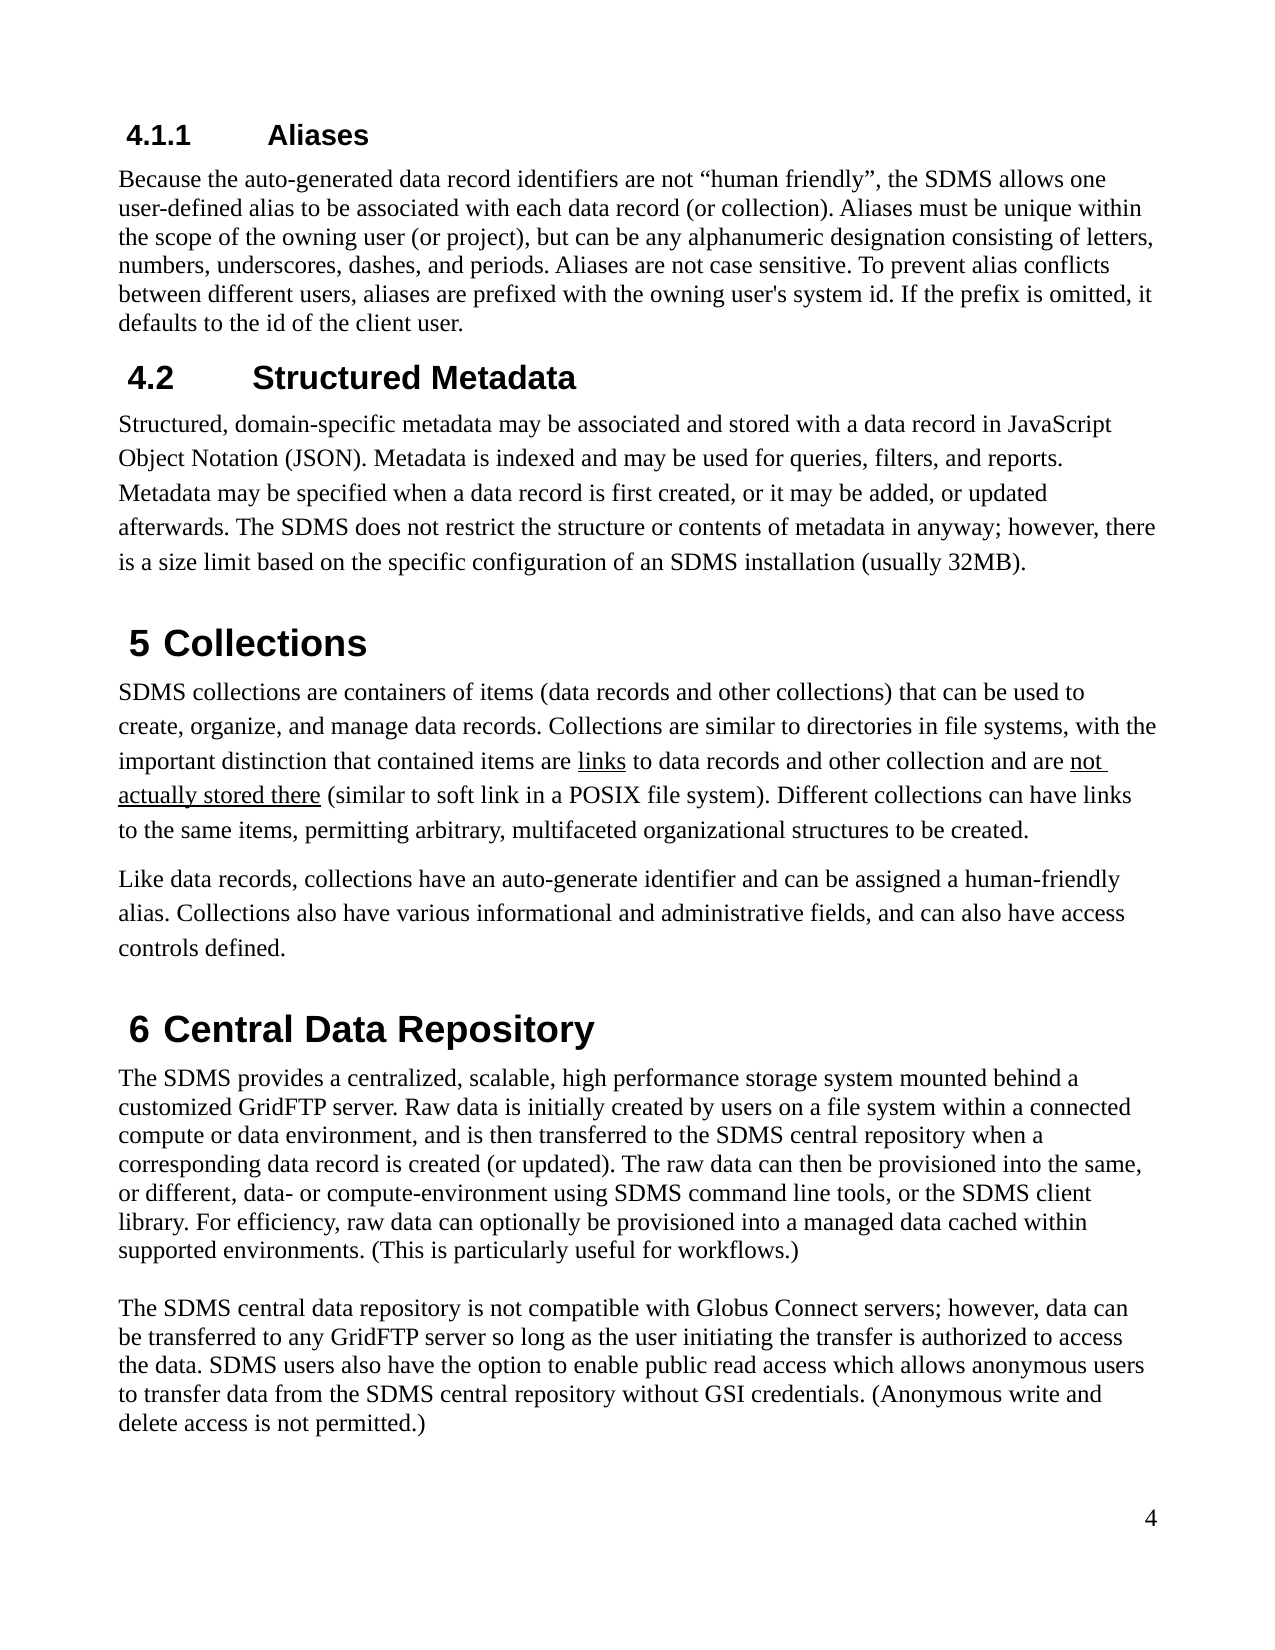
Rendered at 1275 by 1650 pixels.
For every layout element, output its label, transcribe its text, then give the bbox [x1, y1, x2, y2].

subtitle Collections [118, 621, 1157, 664]
subtitle Central Data Repository [118, 1007, 1157, 1050]
subtitle Structured Metadata [118, 357, 1157, 396]
text Because the auto-generated data record identifiers are not “human friendly”, the SDMS allows one user-defined alias to be associated with each data record (or collection). Aliases must be unique within the scope of the owning user (or project), but can be any alphanumeric designation consisting of letters, numbers, underscores, dashes, and periods. Aliases are not case sensitive. To prevent alias conflicts between different users, aliases are prefixed with the owning user's system id. If the prefix is omitted, it defaults to the id of the client user. [118, 164, 1157, 337]
subtitle Aliases [118, 118, 1157, 152]
text The SDMS provides a centralized, scalable, high performance storage system mounted behind a customized GridFTP server. Raw data is initially created by users on a file system within a connected compute or data environment, and is then transferred to the SDMS central repository when a corresponding data record is created (or updated). The raw data can then be provisioned into the same, or different, data- or compute-environment using SDMS command line tools, or the SDMS client library. For efficiency, raw data can optionally be provisioned into a managed data cached within supported environments. (This is particularly useful for workflows.) [118, 1063, 1157, 1264]
text Structured, domain-specific metadata may be associated and stored with a data record in JavaScript Object Notation (JSON). Metadata is indexed and may be used for queries, filters, and reports. Metadata may be specified when a data record is first created, or it may be added, or updated afterwards. The SDMS does not restrict the structure or contents of metadata in anyway; however, there is a size limit based on the specific configuration of an SDMS installation (usually 32MB). [118, 409, 1157, 575]
text Like data records, collections have an auto-generate identifier and can be assigned a human-friendly alias. Collections also have various informational and administrative fields, and can also have access controls defined. [118, 864, 1157, 961]
text The SDMS central data repository is not compatible with Globus Connect servers; however, data can be transferred to any GridFTP server so long as the user initiating the transfer is authorized to access the data. SDMS users also have the option to enable public read access which allows anonymous users to transfer data from the SDMS central repository without GSI credentials. (Anonymous write and delete access is not permitted.) [118, 1293, 1157, 1437]
text SDMS collections are containers of items (data records and other collections) that can be used to create, organize, and manage data records. Collections are similar to directories in file systems, with the important distinction that contained items are links to data records and other collection and are not actually stored there (similar to soft link in a POSIX file system). Different collections can have links to the same items, permitting arbitrary, multifaceted organizational structures to be created. [118, 677, 1157, 843]
